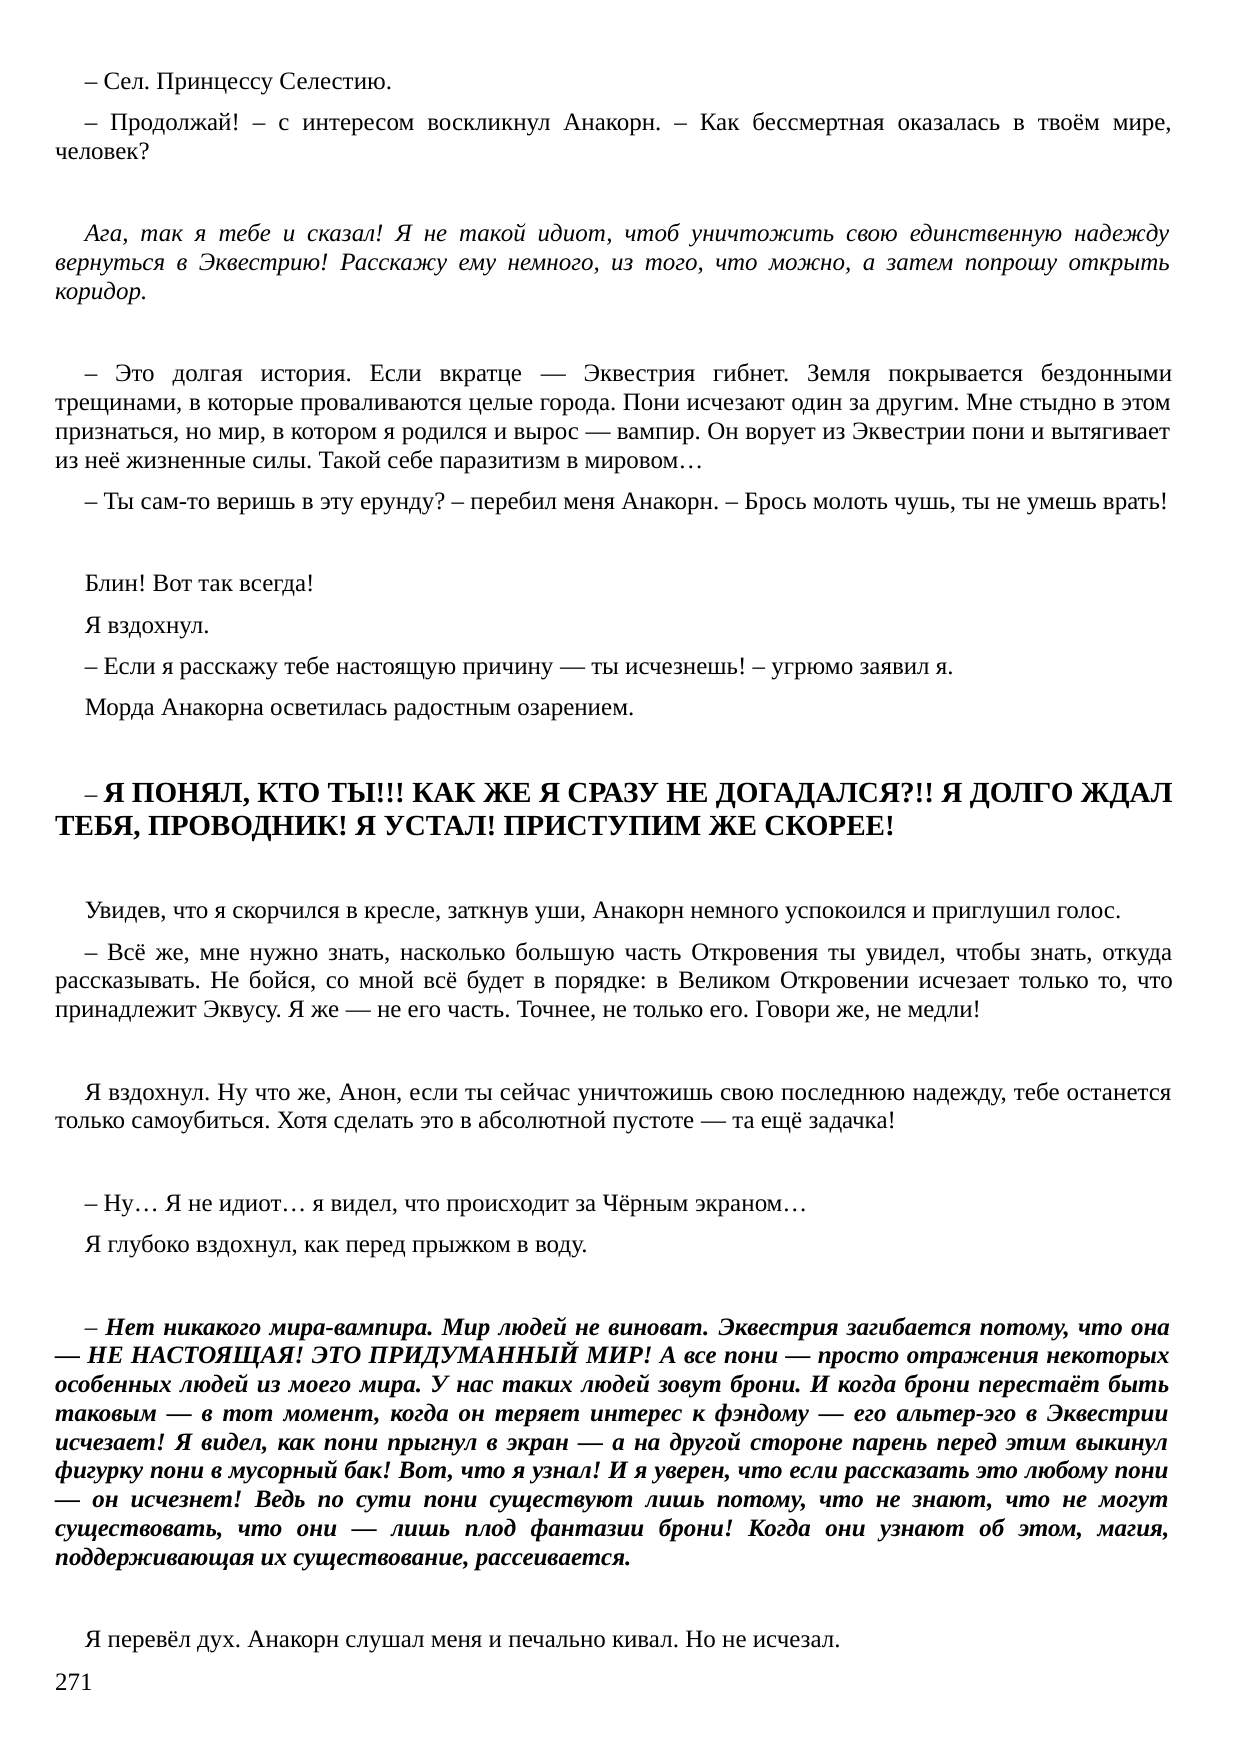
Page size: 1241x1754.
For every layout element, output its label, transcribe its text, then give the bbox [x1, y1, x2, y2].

text Увидев, что я скорчился в кресле, заткнув уши, Анакорн немного успокоился и приглушил голос. [55, 896, 1173, 924]
text – Продолжай! – с интересом воскликнул Анакорн. – Как бессмертная оказалась в твоём мире, человек? [55, 107, 1173, 165]
text – Я ПОНЯЛ, КТО ТЫ!!! КАК ЖЕ Я СРАЗУ НЕ ДОГАДАЛСЯ?!! Я ДОЛГО ЖДАЛ ТЕБЯ, ПРОВОДНИК! Я УСТАЛ! ПРИСТУПИМ ЖЕ СКОРЕЕ! [55, 775, 1173, 842]
text – Ты сам-то веришь в эту ерунду? – перебил меня Анакорн. – Брось молоть чушь, ты не умешь врать! [55, 486, 1173, 515]
text Блин! Вот так всегда! [55, 568, 1173, 597]
text Я глубоко вздохнул, как перед прыжком в воду. [55, 1229, 1173, 1258]
text – Ну… Я не идиот… я видел, что происходит за Чёрным экраном… [55, 1188, 1173, 1217]
text – Нет никакого мира-вампира. Мир людей не виноват. Эквестрия загибается потому, что она — НЕ НАСТОЯЩАЯ! ЭТО ПРИДУМАННЫЙ МИР! А все пони — просто отражения некоторых особенных людей из моего мира. У нас таких людей зовут брони. И когда брони перестаёт быть таковым — в тот момент, когда он теряет интерес к фэндому — его альтер-эго в Эквестрии исчезает! Я видел, как пони прыгнул в экран — а на другой стороне парень перед этим выкинул фигурку пони в мусорный бак! Вот, что я узнал! И я уверен, что если рассказать это любому пони — он исчезнет! Ведь по сути пони существуют лишь потому, что не знают, что не могут существовать, что они — лишь плод фантазии брони! Когда они узнают об этом, магия, поддерживающая их существование, рассеивается. [55, 1312, 1173, 1571]
text Я перевёл дух. Анакорн слушал меня и печально кивал. Но не исчезал. [55, 1624, 1173, 1653]
text Морда Анакорна осветилась радостным озарением. [55, 692, 1173, 721]
text Ага, так я тебе и сказал! Я не такой идиот, чтоб уничтожить свою единственную надежду вернуться в Эквестрию! Расскажу ему немного, из того, что можно, а затем попрошу открыть коридор. [55, 218, 1173, 305]
text – Если я расскажу тебе настоящую причину — ты исчезнешь! – угрюмо заявил я. [55, 651, 1173, 680]
text – Всё же, мне нужно знать, насколько большую часть Откровения ты увидел, чтобы знать, откуда рассказывать. Не бойся, со мной всё будет в порядке: в Великом Откровении исчезает только то, что принадлежит Эквусу. Я же — не его часть. Точнее, не только его. Говори же, не медли! [55, 937, 1173, 1023]
text Я вздохнул. Ну что же, Анон, если ты сейчас уничтожишь свою последнюю надежду, тебе останется только самоубиться. Хотя сделать это в абсолютной пустоте — та ещё задачка! [55, 1077, 1173, 1134]
text – Это долгая история. Если вкратце — Эквестрия гибнет. Земля покрывается бездонными трещинами, в которые проваливаются целые города. Пони исчезают один за другим. Мне стыдно в этом признаться, но мир, в котором я родился и вырос — вампир. Он ворует из Эквестрии пони и вытягивает из неё жизненные силы. Такой себе паразитизм в мировом… [55, 358, 1173, 473]
text – Сел. Принцессу Селестию. [55, 66, 1173, 95]
text Я вздохнул. [55, 610, 1173, 638]
